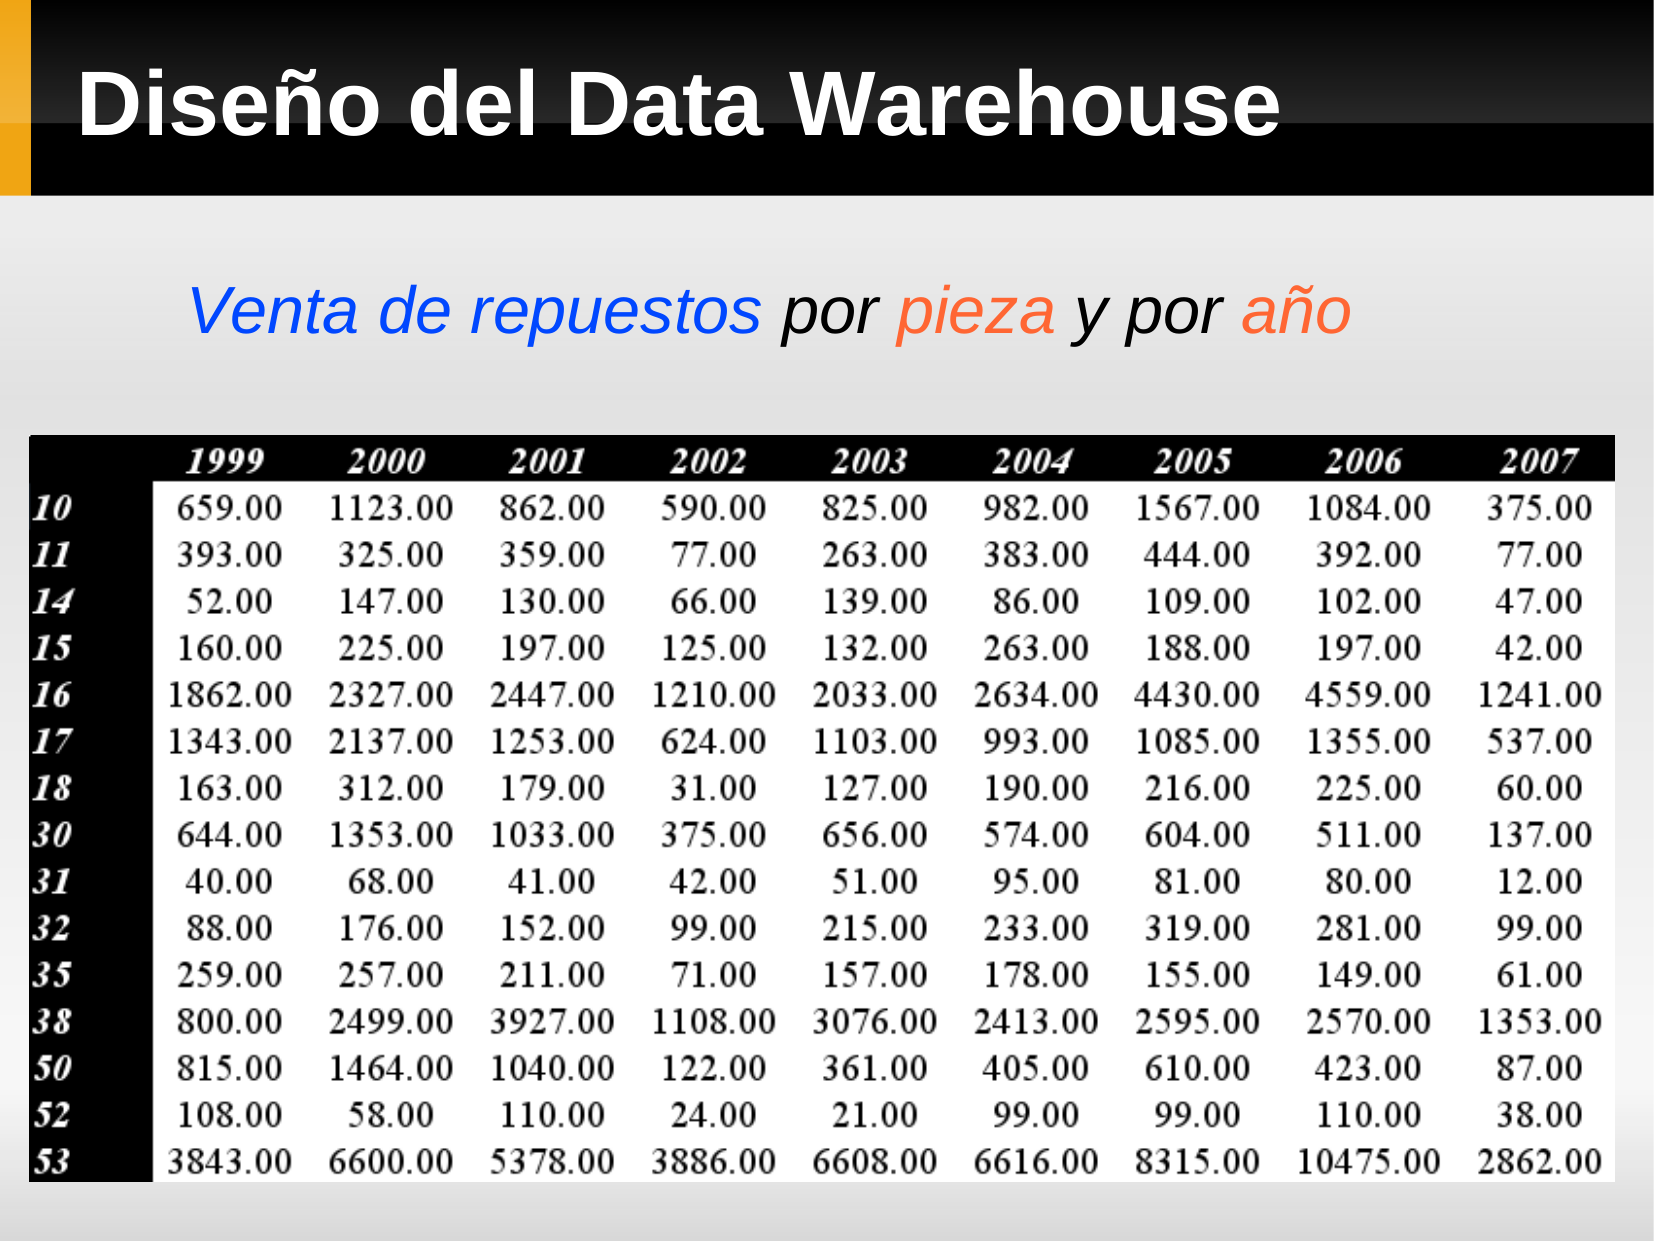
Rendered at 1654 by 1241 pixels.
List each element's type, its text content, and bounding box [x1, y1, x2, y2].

picture [0, 0, 1654, 1241]
text_box Venta de repuestos por pieza y por año [153, 265, 1373, 356]
title Diseño del Data Warehouse [76, 7, 1565, 200]
